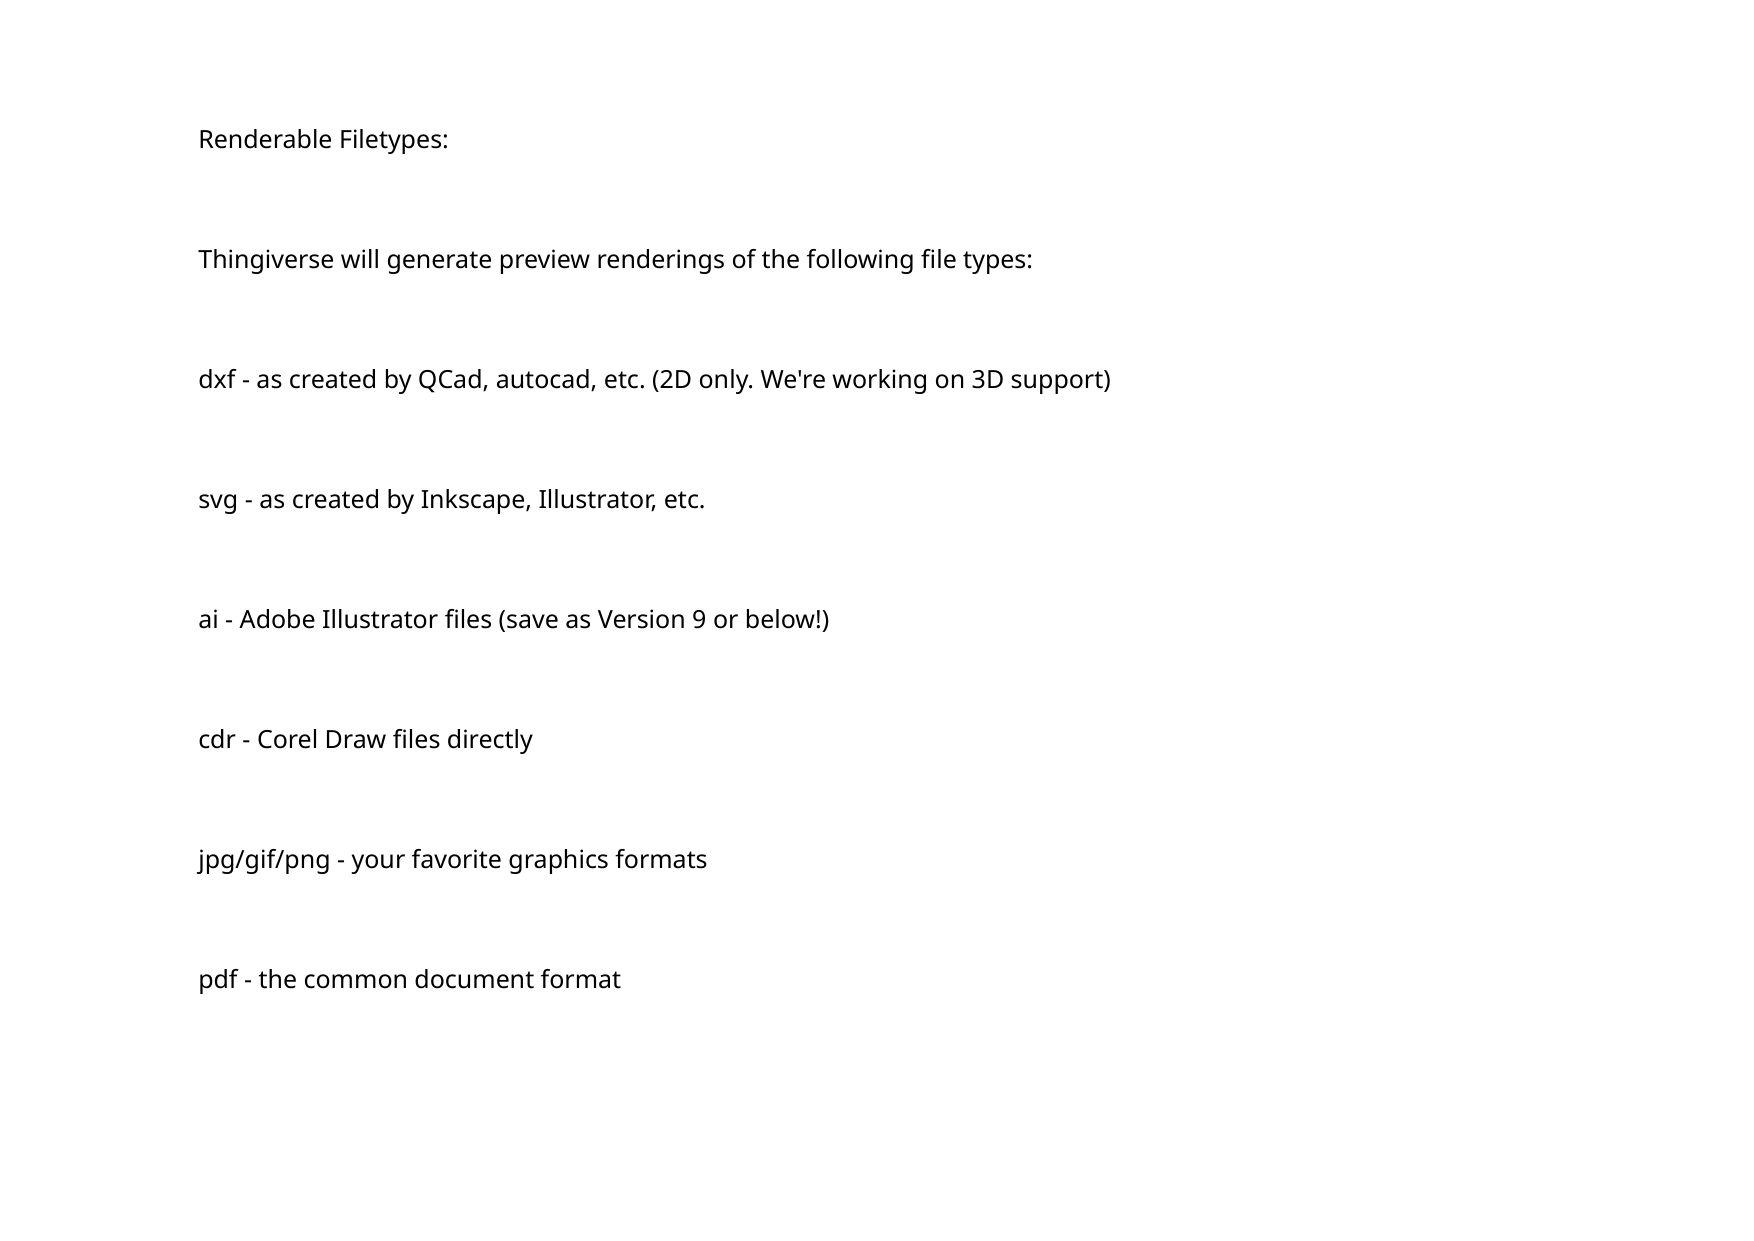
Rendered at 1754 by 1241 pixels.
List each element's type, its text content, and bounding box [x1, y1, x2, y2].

text cdr - Corel Draw files directly [198, 722, 1556, 756]
text svg - as created by Inkscape, Illustrator, etc. [198, 482, 1556, 516]
text Renderable Filetypes: [198, 122, 1556, 156]
text dxf - as created by QCad, autocad, etc. (2D only. We're working on 3D support) [198, 362, 1556, 396]
text jpg/gif/png - your favorite graphics formats [198, 842, 1556, 876]
text ai - Adobe Illustrator files (save as Version 9 or below!) [198, 602, 1556, 636]
text pdf - the common document format [198, 962, 1556, 996]
text Thingiverse will generate preview renderings of the following file types: [198, 242, 1556, 276]
